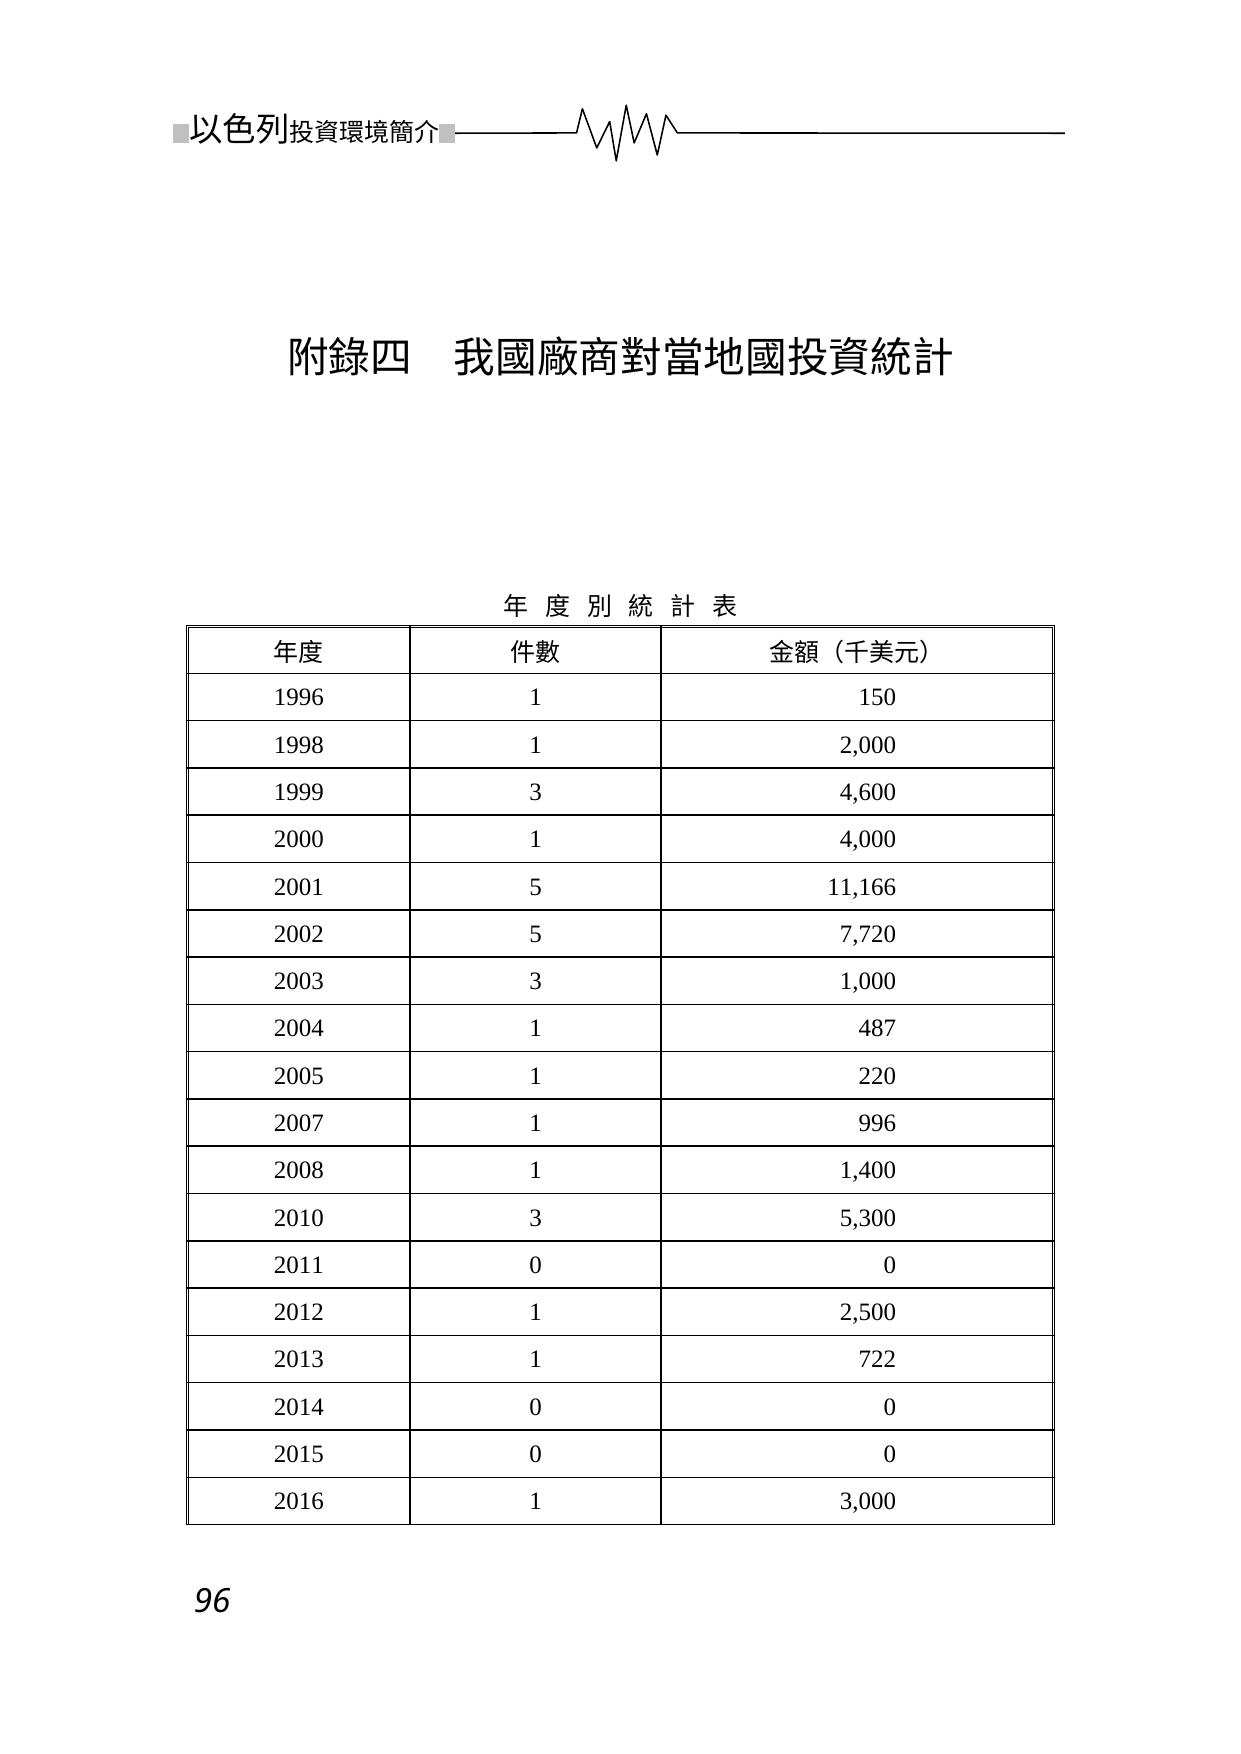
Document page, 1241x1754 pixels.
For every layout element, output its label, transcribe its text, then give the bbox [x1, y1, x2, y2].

table_cell 150 [662, 674, 1052, 720]
table_cell 1 [411, 1052, 660, 1098]
table_cell 0 [662, 1383, 1052, 1429]
text 附錄四 我國廠商對當地國投資統計 [183, 313, 1058, 375]
table_header 金額（千美元） [662, 628, 1052, 672]
table_cell 4,600 [662, 769, 1052, 814]
table_cell 2010 [189, 1194, 409, 1240]
table_cell 2014 [189, 1383, 409, 1429]
table_cell 2,500 [662, 1289, 1052, 1334]
table_cell 0 [411, 1431, 660, 1476]
table_cell 3 [411, 958, 660, 1003]
table_cell 722 [662, 1336, 1052, 1382]
table_cell 2005 [189, 1052, 409, 1098]
table_cell 2015 [189, 1431, 409, 1476]
table_cell 0 [662, 1431, 1052, 1476]
table_cell 2000 [189, 816, 409, 862]
table_cell 5 [411, 911, 660, 956]
table_cell 4,000 [662, 816, 1052, 862]
table_cell 1 [411, 721, 660, 767]
table_cell 1 [411, 674, 660, 720]
table_cell 2004 [189, 1005, 409, 1051]
table_header 件數 [411, 628, 660, 672]
table_cell 2007 [189, 1100, 409, 1145]
table_cell 1 [411, 1005, 660, 1051]
table_cell 1,400 [662, 1147, 1052, 1193]
table_cell 487 [662, 1005, 1052, 1051]
table_cell 2001 [189, 863, 409, 909]
table_cell 1999 [189, 769, 409, 814]
table_cell 3,000 [662, 1478, 1052, 1524]
table_cell 7,720 [662, 911, 1052, 956]
table_cell 1 [411, 1100, 660, 1145]
table_cell 3 [411, 769, 660, 814]
table_cell 220 [662, 1052, 1052, 1098]
table_cell 5 [411, 863, 660, 909]
table_cell 0 [411, 1242, 660, 1287]
table_cell 1996 [189, 674, 409, 720]
table_cell 0 [411, 1383, 660, 1429]
table_cell 2011 [189, 1242, 409, 1287]
table_cell 2012 [189, 1289, 409, 1334]
table_cell 2002 [189, 911, 409, 956]
table_cell 2003 [189, 958, 409, 1003]
table_cell 11,166 [662, 863, 1052, 909]
table_cell 2013 [189, 1336, 409, 1382]
text 年度別統計表 [183, 563, 1058, 625]
table_cell 1 [411, 1147, 660, 1193]
table_cell 1 [411, 1336, 660, 1382]
table_cell 0 [662, 1242, 1052, 1287]
table_cell 2016 [189, 1478, 409, 1524]
table_cell 2,000 [662, 721, 1052, 767]
table_cell 5,300 [662, 1194, 1052, 1240]
table_cell 1 [411, 1289, 660, 1334]
table_cell 1 [411, 816, 660, 862]
table_cell 1 [411, 1478, 660, 1524]
table_cell 996 [662, 1100, 1052, 1145]
table_cell 1998 [189, 721, 409, 767]
table_cell 2008 [189, 1147, 409, 1193]
table_header 年度 [189, 628, 409, 672]
table_cell 3 [411, 1194, 660, 1240]
table_cell 1,000 [662, 958, 1052, 1003]
